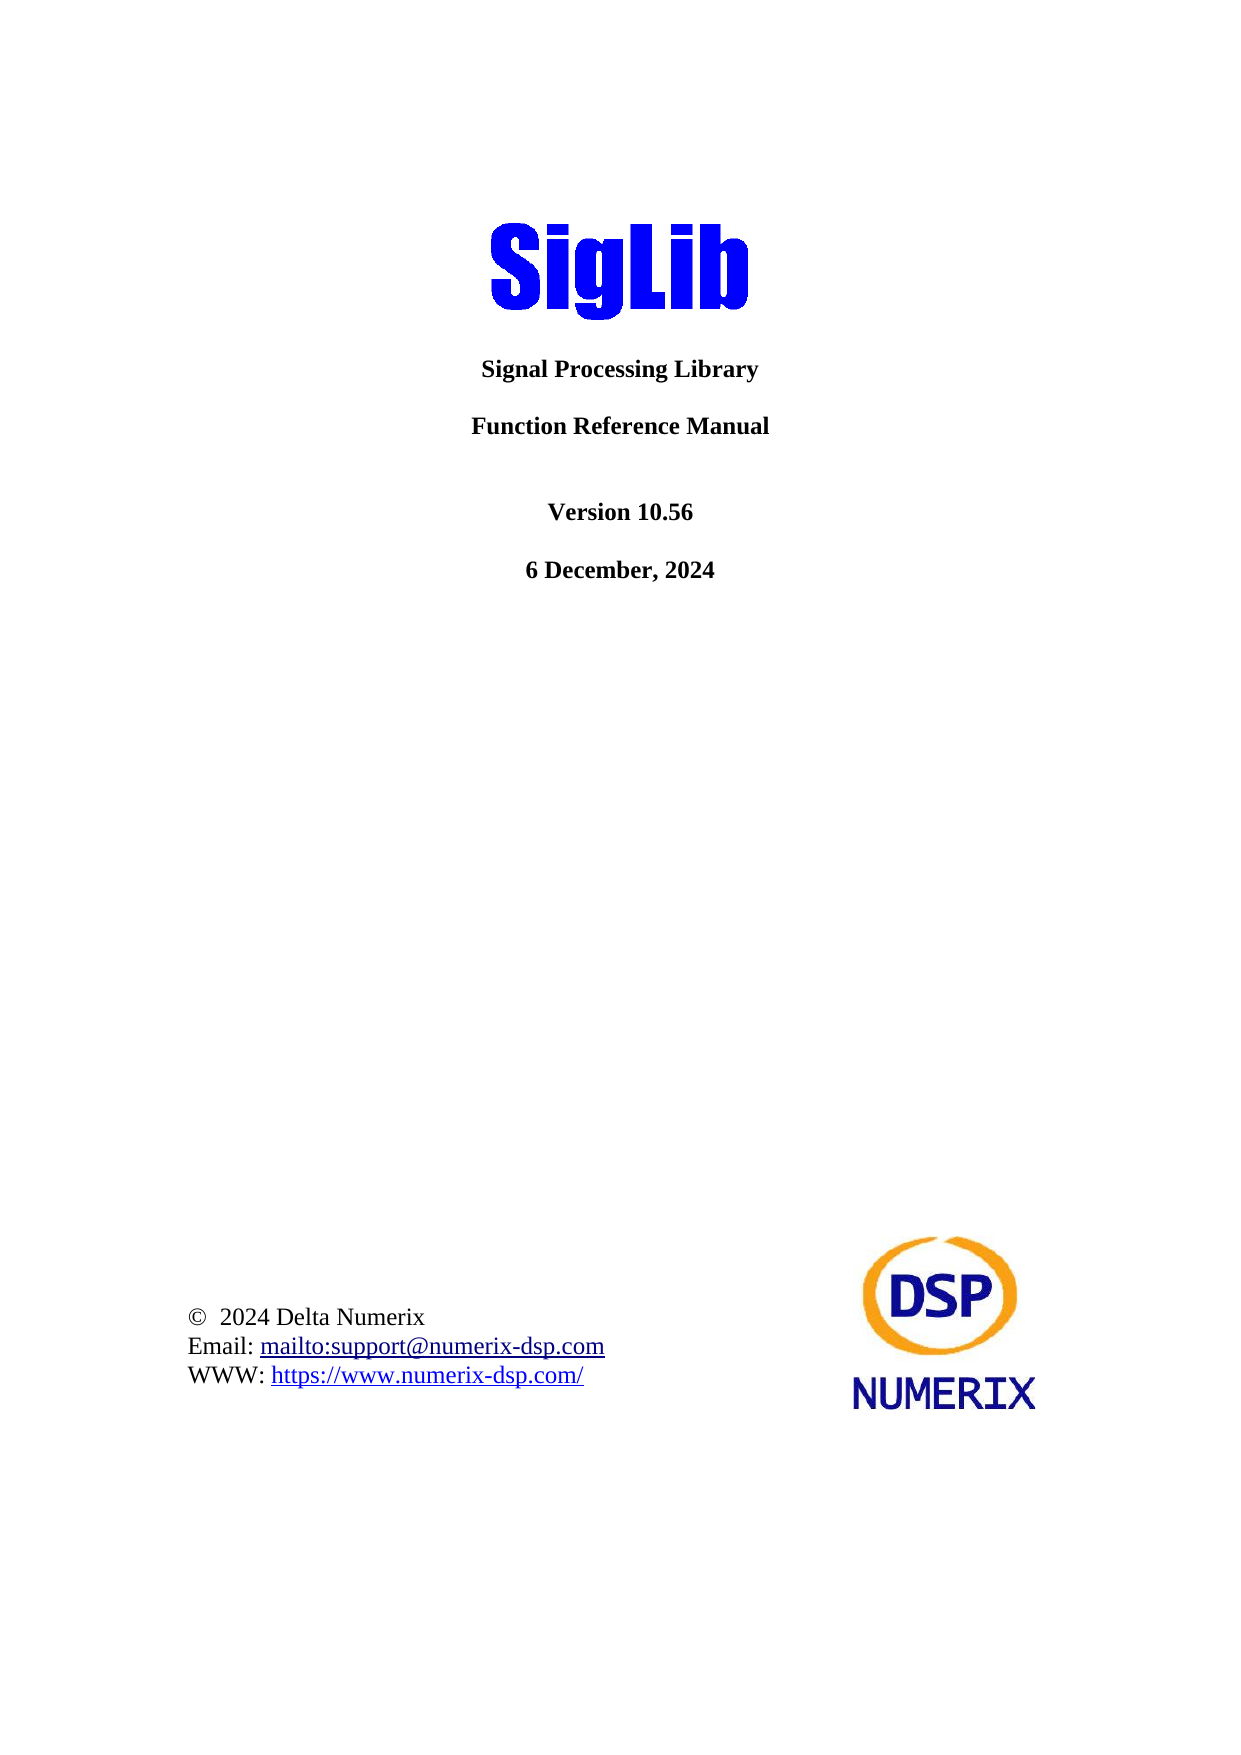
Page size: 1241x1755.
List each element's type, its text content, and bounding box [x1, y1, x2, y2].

text Version 10.56 [187, 497, 1053, 526]
text 2024 Delta Numerix [187, 1302, 853, 1331]
text Email: mailto:support@numerix-dsp.com [187, 1331, 853, 1360]
picture [487, 218, 754, 325]
text Signal Processing Library [187, 354, 1053, 382]
text WWW: https://www.numerix-dsp.com/ [187, 1360, 853, 1389]
picture [853, 1236, 1036, 1410]
text 6 December, 2024 [187, 555, 1053, 584]
text [1036, 1302, 1053, 1331]
text Function Reference Manual [187, 411, 1053, 440]
